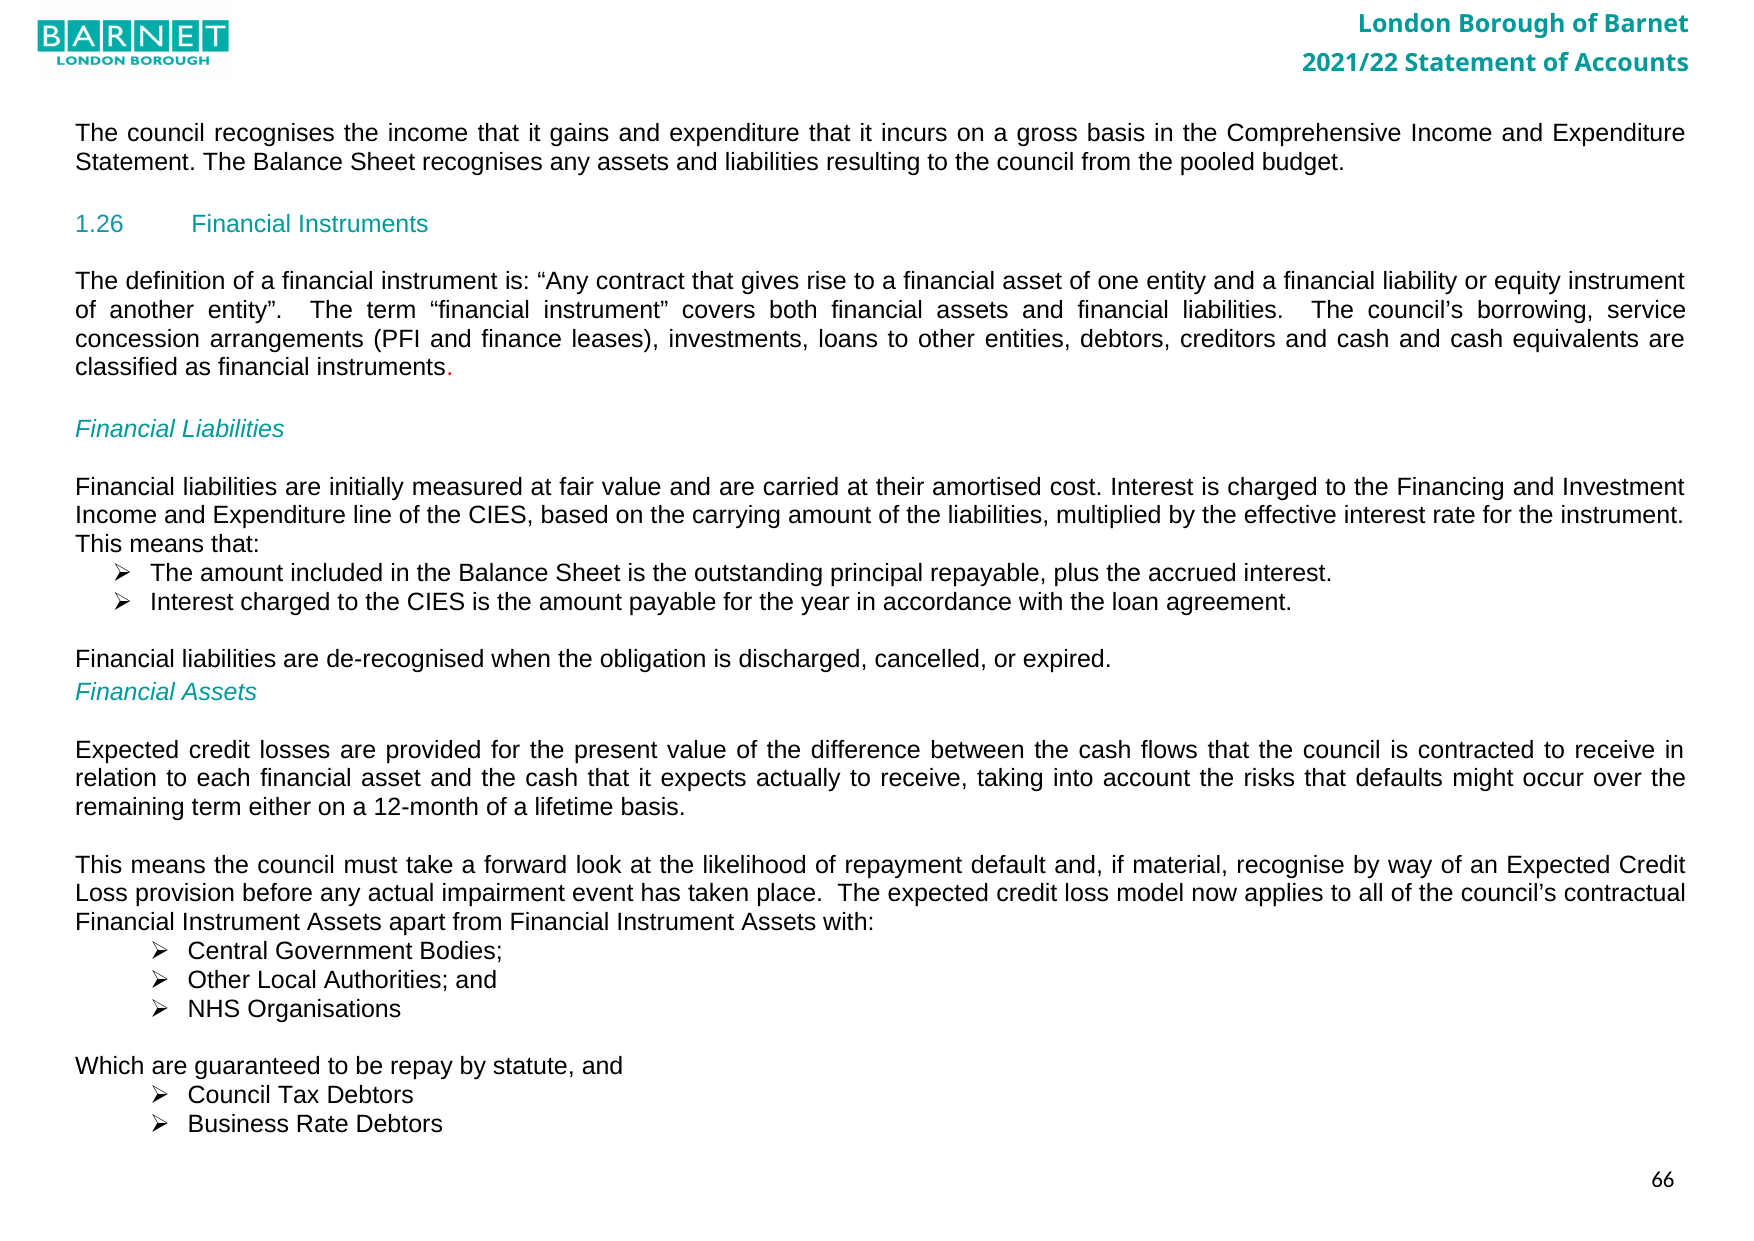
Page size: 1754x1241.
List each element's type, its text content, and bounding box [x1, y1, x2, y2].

list The amount included in the Balance Sheet is the outstanding principal repayable, plus the accrued interest. [112, 558, 1689, 587]
text The definition of a financial instrument is: “Any contract that gives rise to a financial asset of one entity and a financial liability or equity instrument of another entity”. The term “financial instrument” covers both financial assets and financial liabilities. The council’s borrowing, service concession arrangements (PFI and finance leases), investments, loans to other entities, debtors, creditors and cash and cash equivalents are classified as financial instruments. [75, 266, 1689, 381]
text Financial liabilities are de-recognised when the obligation is discharged, cancelled, or expired. [75, 644, 1689, 673]
subtitle Financial Liabilities [75, 414, 1689, 443]
text This means the council must take a forward look at the likelihood of repayment default and, if material, recognise by way of an Expected Credit Loss provision before any actual impairment event has taken place. The expected credit loss model now applies to all of the council’s contractual Financial Instrument Assets apart from Financial Instrument Assets with: [75, 849, 1689, 936]
list NHS Organisations [150, 993, 1689, 1022]
list Other Local Authorities; and [150, 965, 1689, 993]
text Which are guaranteed to be repay by statute, and [75, 1051, 1689, 1080]
list Business Rate Debtors [150, 1109, 1689, 1138]
text Expected credit losses are provided for the present value of the difference between the cash flows that the council is contracted to receive in relation to each financial asset and the cash that it expects actually to receive, taking into account the risks that defaults might occur over the remaining term either on a 12-month of a lifetime basis. [75, 734, 1689, 821]
text Financial liabilities are initially measured at fair value and are carried at their amortised cost. Interest is charged to the Financing and Investment Income and Expenditure line of the CIES, based on the carrying amount of the liabilities, multiplied by the effective interest rate for the instrument. This means that: [75, 471, 1689, 558]
subtitle Financial Instruments [75, 208, 1689, 237]
subtitle Financial Assets [75, 677, 1689, 706]
list Council Tax Debtors [150, 1080, 1689, 1109]
text The council recognises the income that it gains and expenditure that it incurs on a gross basis in the Comprehensive Income and Expenditure Statement. The Balance Sheet recognises any assets and liabilities resulting to the council from the pooled budget. [75, 118, 1689, 176]
list Interest charged to the CIES is the amount payable for the year in accordance with the loan agreement. [112, 587, 1689, 615]
list Central Government Bodies; [150, 936, 1689, 965]
